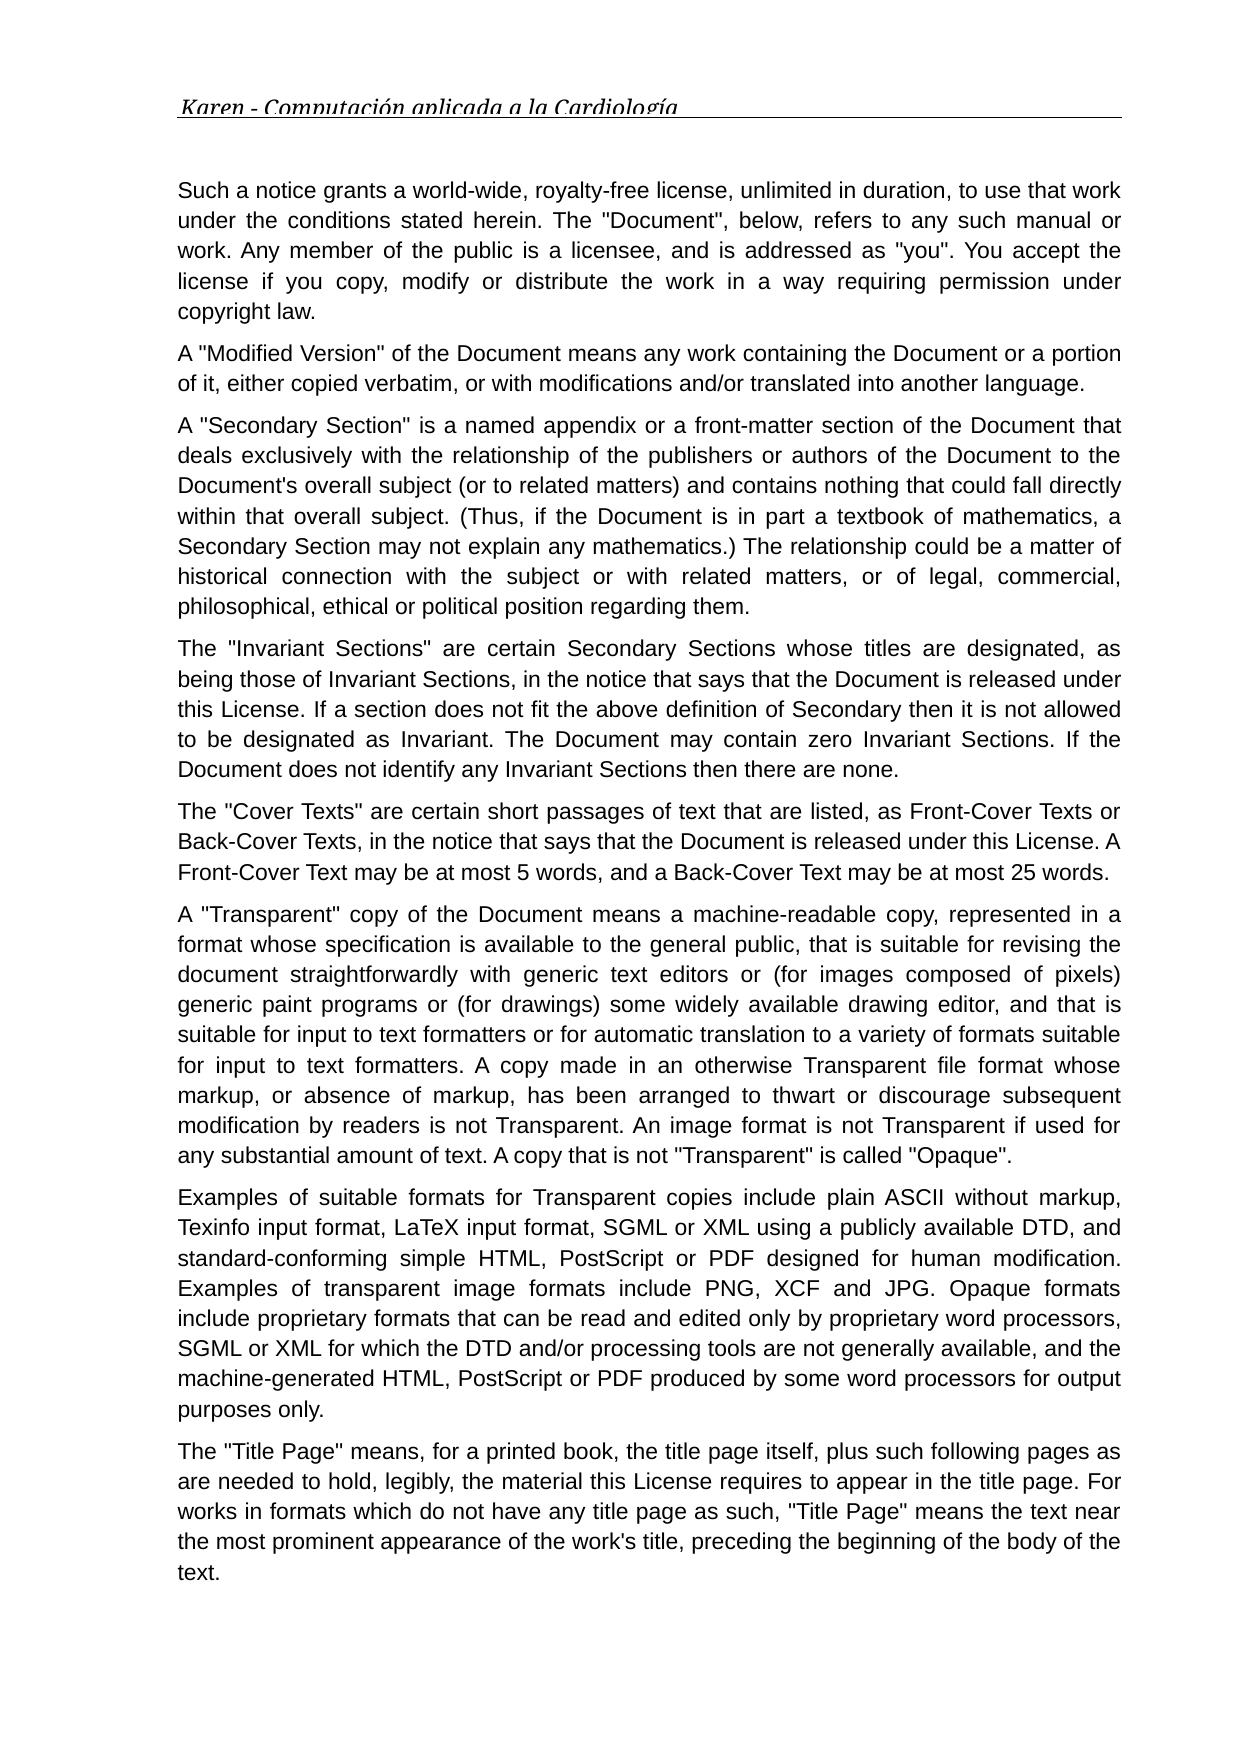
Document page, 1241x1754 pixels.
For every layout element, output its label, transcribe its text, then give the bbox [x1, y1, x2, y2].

text The "Title Page" means, for a printed book, the title page itself, plus such following pages as are needed to hold, legibly, the material this License requires to appear in the title page. For works in formats which do not have any title page as such, "Title Page" means the text near the most prominent appearance of the work's title, preceding the beginning of the body of the text. [177, 1438, 1122, 1585]
text The "Invariant Sections" are certain Secondary Sections whose titles are designated, as being those of Invariant Sections, in the notice that says that the Document is released under this License. If a section does not fit the above definition of Secondary then it is not allowed to be designated as Invariant. The Document may contain zero Invariant Sections. If the Document does not identify any Invariant Sections then there are none. [177, 635, 1122, 782]
text A "Secondary Section" is a named appendix or a front-matter section of the Document that deals exclusively with the relationship of the publishers or authors of the Document to the Document's overall subject (or to related matters) and contains nothing that could fall directly within that overall subject. (Thus, if the Document is in part a textbook of mathematics, a Secondary Section may not explain any mathematics.) The relationship could be a matter of historical connection with the subject or with related matters, or of legal, commercial, philosophical, ethical or political position regarding them. [177, 412, 1122, 620]
text Examples of suitable formats for Transparent copies include plain ASCII without markup, Texinfo input format, LaTeX input format, SGML or XML using a publicly available DTD, and standard-conforming simple HTML, PostScript or PDF designed for human modification. Examples of transparent image formats include PNG, XCF and JPG. Opaque formats include proprietary formats that can be read and edited only by proprietary word processors, SGML or XML for which the DTD and/or processing tools are not generally available, and the machine-generated HTML, PostScript or PDF produced by some word processors for output purposes only. [177, 1184, 1122, 1422]
text A "Transparent" copy of the Document means a machine-readable copy, represented in a format whose specification is available to the general public, that is suitable for revising the document straightforwardly with generic text editors or (for images composed of pixels) generic paint programs or (for drawings) some widely available drawing editor, and that is suitable for input to text formatters or for automatic translation to a variety of formats suitable for input to text formatters. A copy made in an otherwise Transparent file format whose markup, or absence of markup, has been arranged to thwart or discourage subsequent modification by readers is not Transparent. An image format is not Transparent if used for any substantial amount of text. A copy that is not "Transparent" is called "Opaque". [177, 901, 1122, 1168]
text The "Cover Texts" are certain short passages of text that are listed, as Front-Cover Texts or Back-Cover Texts, in the notice that says that the Document is released under this License. A Front-Cover Text may be at most 5 words, and a Back-Cover Text may be at most 25 words. [177, 798, 1122, 885]
text A "Modified Version" of the Document means any work containing the Document or a portion of it, either copied verbatim, or with modifications and/or translated into another language. [177, 340, 1122, 396]
text Such a notice grants a world-wide, royalty-free license, unlimited in duration, to use that work under the conditions stated herein. The "Document", below, refers to any such manual or work. Any member of the public is a licensee, and is addressed as "you". You accept the license if you copy, modify or distribute the work in a way requiring permission under copyright law. [177, 177, 1122, 324]
